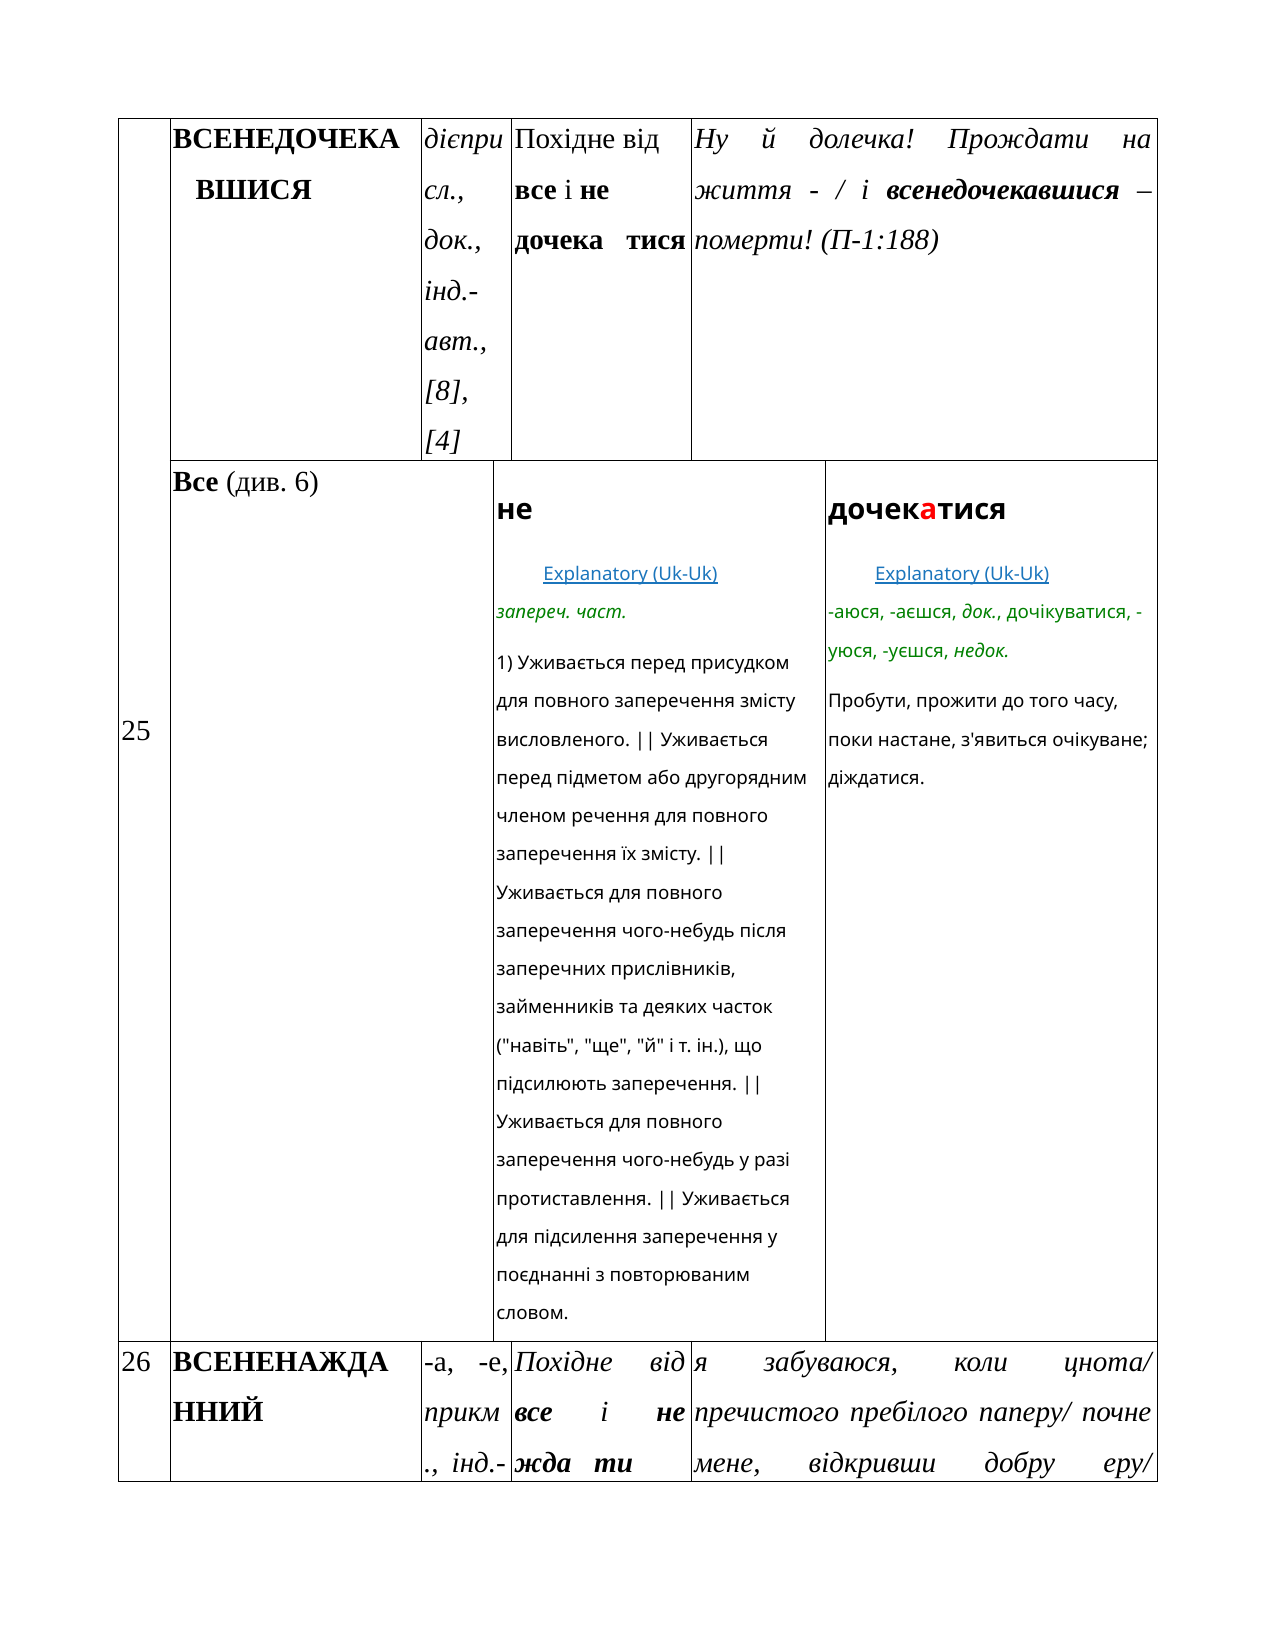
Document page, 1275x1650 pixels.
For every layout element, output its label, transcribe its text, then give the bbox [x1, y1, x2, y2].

table_cell ВсенедочекАвшися [171, 119, 421, 460]
table_cell 26 [119, 1342, 170, 1481]
table_cell ВсенеНАждАнний [171, 1342, 421, 1481]
table_cell Ну й долечка! Прождати на життя - / і всенедочекавшися – померти! (П-1:188) [692, 119, 1157, 460]
table_cell Все (див. 6) [171, 461, 493, 1341]
table_cell не Explanatory (Uk-Uk) запереч. част. 1) Уживається перед присудком для повного заперечення змісту висловленого. || Уживається перед підметом або другорядним членом речення для повного заперечення їх змісту. || Уживається для повного заперечення чого-небудь після заперечних прислівників, займенників та деяких часток ("навіть", "ще", "й" і т. ін.), що підсилюють заперечення. || Уживається для повного заперечення чого-небудь у разі протиставлення. || Уживається для підсилення заперечення у поєднанні з повторюваним словом. [494, 461, 825, 1341]
table_cell Похідне від все і не ждати [512, 1342, 691, 1481]
table_cell дочекатися Explanatory (Uk-Uk) -аюся, -аєшся, док., дочікуватися, -уюся, -уєшся, недок. Пробути, прожити до того часу, поки настане, з'явиться очікуване; діждатися. [826, 461, 1157, 1341]
table_cell -а, -е, прикм., інд.- [422, 1342, 511, 1481]
table_cell Похідне від все і не дочекатися [512, 119, 691, 460]
table_cell 25 [119, 119, 170, 1341]
table_cell я забуваюся, коли цнота/ пречистого пребілого паперу/ почне мене, відкривши добру еру/ [692, 1342, 1157, 1481]
table_cell дієприсл., док., інд.-авт., [8], [4] [422, 119, 511, 460]
